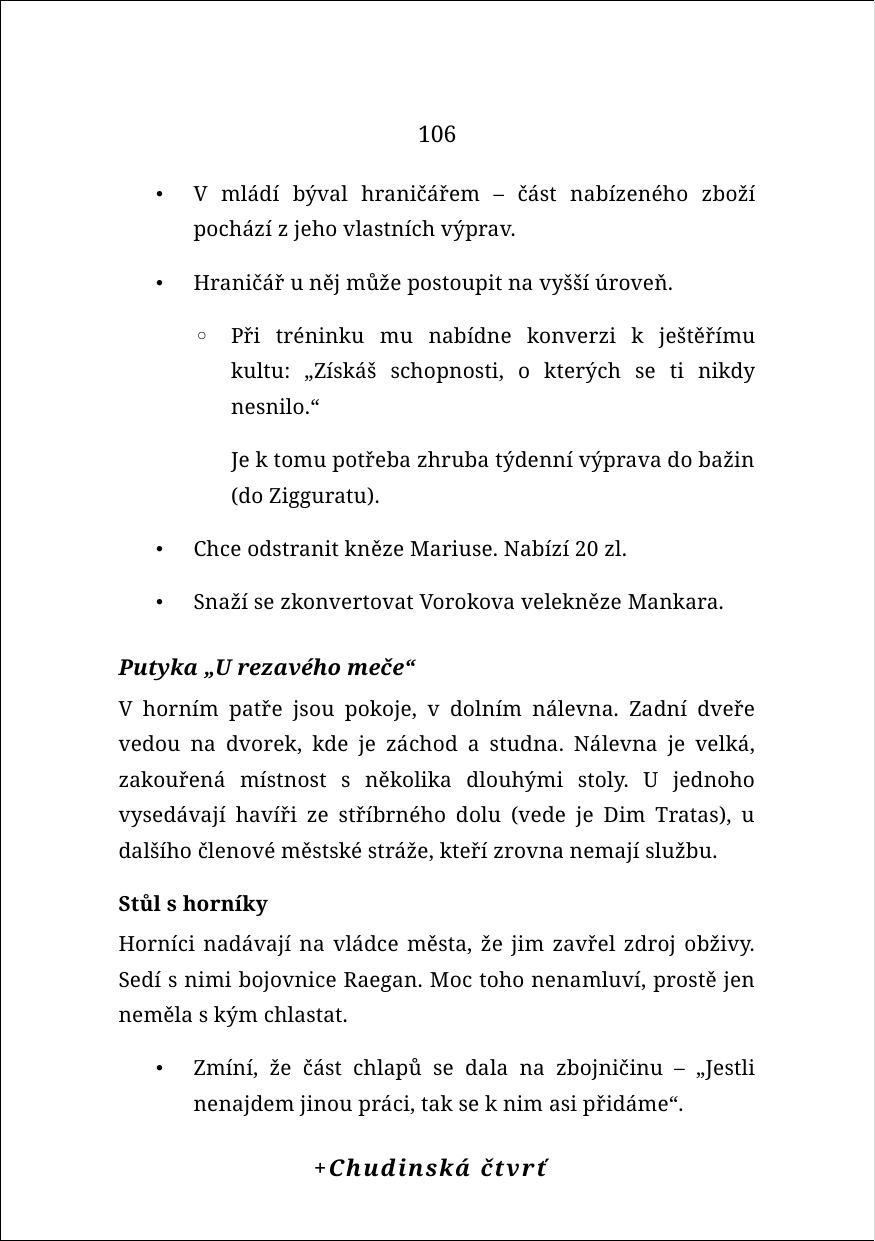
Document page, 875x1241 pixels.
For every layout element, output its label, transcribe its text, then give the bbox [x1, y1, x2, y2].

list Zmíní, že část chlapů se dala na zbojničinu – „Jestli nenajdem jinou práci, tak se k nim asi přidáme“. [156, 1053, 756, 1117]
text V horním patře jsou pokoje, v dolním nálevna. Zadní dveře vedou na dvorek, kde je záchod a studna. Nálevna je velká, zakouřená místnost s několika dlouhými stoly. U jednoho vysedávají havíři ze stříbrného dolu (vede je Dim Tratas), u dalšího členové městské stráže, kteří zrovna nemají službu. [118, 694, 756, 864]
list V mládí býval hraničářem – část nabízeného zboží pochází z jeho vlastních výprav. [156, 179, 756, 243]
text Horníci nadávají na vládce města, že jim zavřel zdroj obživy. Sedí s nimi bojovnice Raegan. Moc toho nenamluví, prostě jen neměla s kým chlastat. [118, 929, 756, 1029]
list Je k tomu potřeba zhruba týdenní výprava do bažin (do Zigguratu). [193, 445, 756, 509]
list Snaží se zkonvertovat Vorokova velekněze Mankara. [156, 587, 756, 616]
subtitle Putyka „U rezavého meče“ [118, 652, 756, 682]
list Při tréninku mu nabídne konverzi k ještěřímu kultu: „Získáš schopnosti, o kterých se ti nikdy nesnilo.“ [193, 321, 756, 420]
subtitle Stůl s horníky [118, 889, 756, 917]
list Hraničář u něj může postoupit na vyšší úroveň. [156, 268, 756, 296]
list Chce odstranit kněze Mariuse. Nabízí 20 zl. [156, 534, 756, 562]
